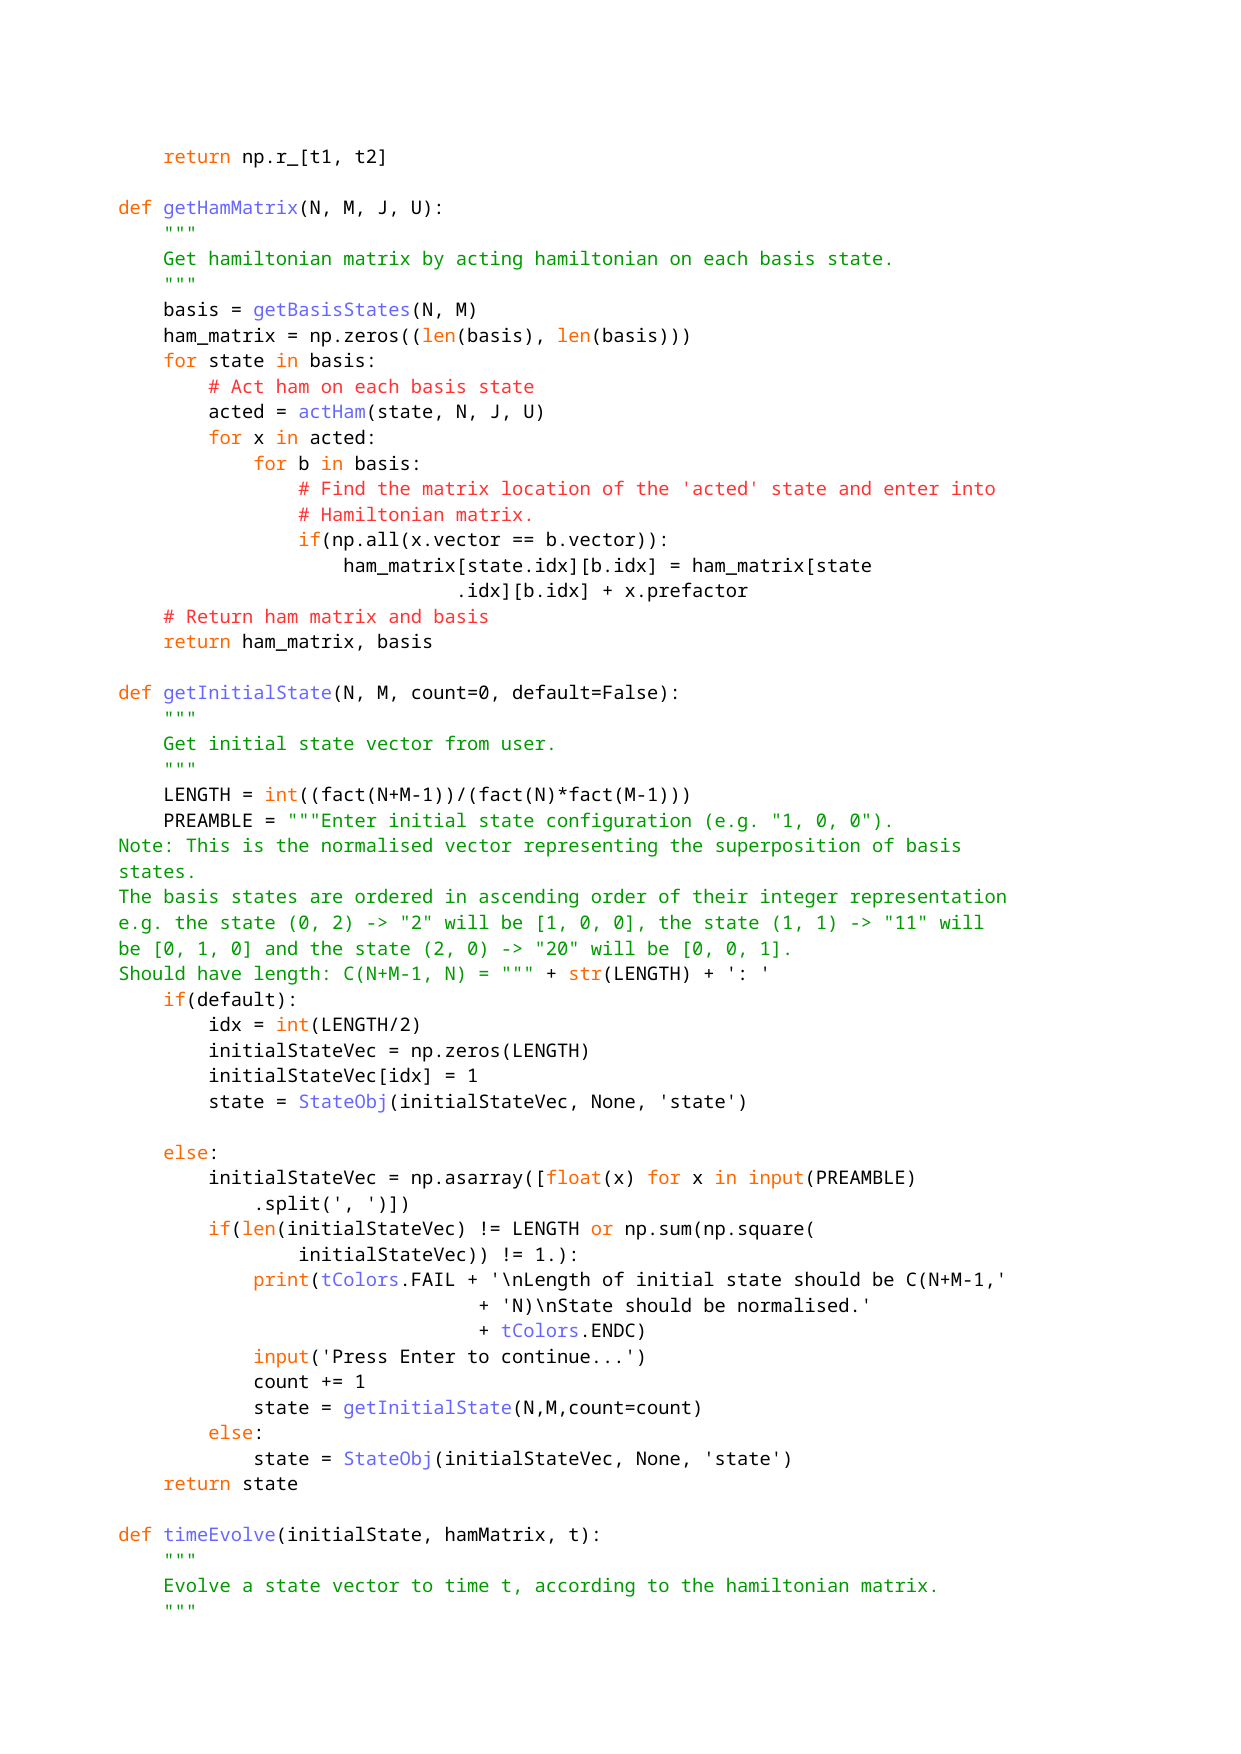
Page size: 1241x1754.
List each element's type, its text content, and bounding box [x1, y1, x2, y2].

text for b in basis: [118, 450, 1122, 475]
text e.g. the state (0, 2) -> "2" will be [1, 0, 0], the state (1, 1) -> "11" will [118, 909, 1122, 935]
text basis = getBasisStates(N, M) [118, 297, 1122, 322]
text .split(', ')]) [118, 1190, 1122, 1216]
text Get initial state vector from user. [118, 731, 1122, 756]
text .idx][b.idx] + x.prefactor [118, 577, 1122, 603]
text Get hamiltonian matrix by acting hamiltonian on each basis state. [118, 246, 1122, 271]
text def getInitialState(N, M, count=0, default=False): [118, 679, 1122, 705]
text idx = int(LENGTH/2) [118, 1011, 1122, 1037]
text Note: This is the normalised vector representing the superposition of basis [118, 833, 1122, 858]
text if(len(initialStateVec) != LENGTH or np.sum(np.square( [118, 1216, 1122, 1241]
text """ [118, 1547, 1122, 1573]
text else: [118, 1139, 1122, 1164]
text print(tColors.FAIL + '\nLength of initial state should be C(N+M-1,' [118, 1267, 1122, 1292]
text initialStateVec = np.zeros(LENGTH) [118, 1037, 1122, 1062]
text """ [118, 756, 1122, 782]
text input('Press Enter to continue...') [118, 1343, 1122, 1369]
text states. [118, 858, 1122, 884]
text """ [118, 1598, 1122, 1624]
text for x in acted: [118, 424, 1122, 450]
text def timeEvolve(initialState, hamMatrix, t): [118, 1522, 1122, 1547]
text for state in basis: [118, 348, 1122, 373]
text # Return ham matrix and basis [118, 603, 1122, 628]
text return state [118, 1471, 1122, 1496]
text + 'N)\nState should be normalised.' [118, 1292, 1122, 1318]
text initialStateVec = np.asarray([float(x) for x in input(PREAMBLE) [118, 1164, 1122, 1190]
text initialStateVec)) != 1.): [118, 1241, 1122, 1267]
text if(default): [118, 986, 1122, 1011]
text count += 1 [118, 1369, 1122, 1394]
text be [0, 1, 0] and the state (2, 0) -> "20" will be [0, 0, 1]. [118, 935, 1122, 960]
text acted = actHam(state, N, J, U) [118, 399, 1122, 424]
text PREAMBLE = """Enter initial state configuration (e.g. "1, 0, 0"). [118, 807, 1122, 833]
text state = getInitialState(N,M,count=count) [118, 1394, 1122, 1420]
text """ [118, 220, 1122, 246]
text ham_matrix[state.idx][b.idx] = ham_matrix[state [118, 552, 1122, 577]
text # Act ham on each basis state [118, 373, 1122, 399]
text Should have length: C(N+M-1, N) = """ + str(LENGTH) + ': ' [118, 960, 1122, 986]
text initialStateVec[idx] = 1 [118, 1062, 1122, 1088]
text # Find the matrix location of the 'acted' state and enter into [118, 475, 1122, 501]
text return np.r_[t1, t2] [118, 144, 1122, 169]
text """ [118, 271, 1122, 297]
text # Hamiltonian matrix. [118, 501, 1122, 526]
text The basis states are ordered in ascending order of their integer representation [118, 884, 1122, 909]
text state = StateObj(initialStateVec, None, 'state') [118, 1445, 1122, 1471]
text """ [118, 705, 1122, 731]
text + tColors.ENDC) [118, 1318, 1122, 1343]
text return ham_matrix, basis [118, 628, 1122, 654]
text LENGTH = int((fact(N+M-1))/(fact(N)*fact(M-1))) [118, 782, 1122, 807]
text def getHamMatrix(N, M, J, U): [118, 195, 1122, 220]
text state = StateObj(initialStateVec, None, 'state') [118, 1088, 1122, 1113]
text if(np.all(x.vector == b.vector)): [118, 526, 1122, 552]
text Evolve a state vector to time t, according to the hamiltonian matrix. [118, 1573, 1122, 1598]
text ham_matrix = np.zeros((len(basis), len(basis))) [118, 322, 1122, 348]
text else: [118, 1420, 1122, 1445]
